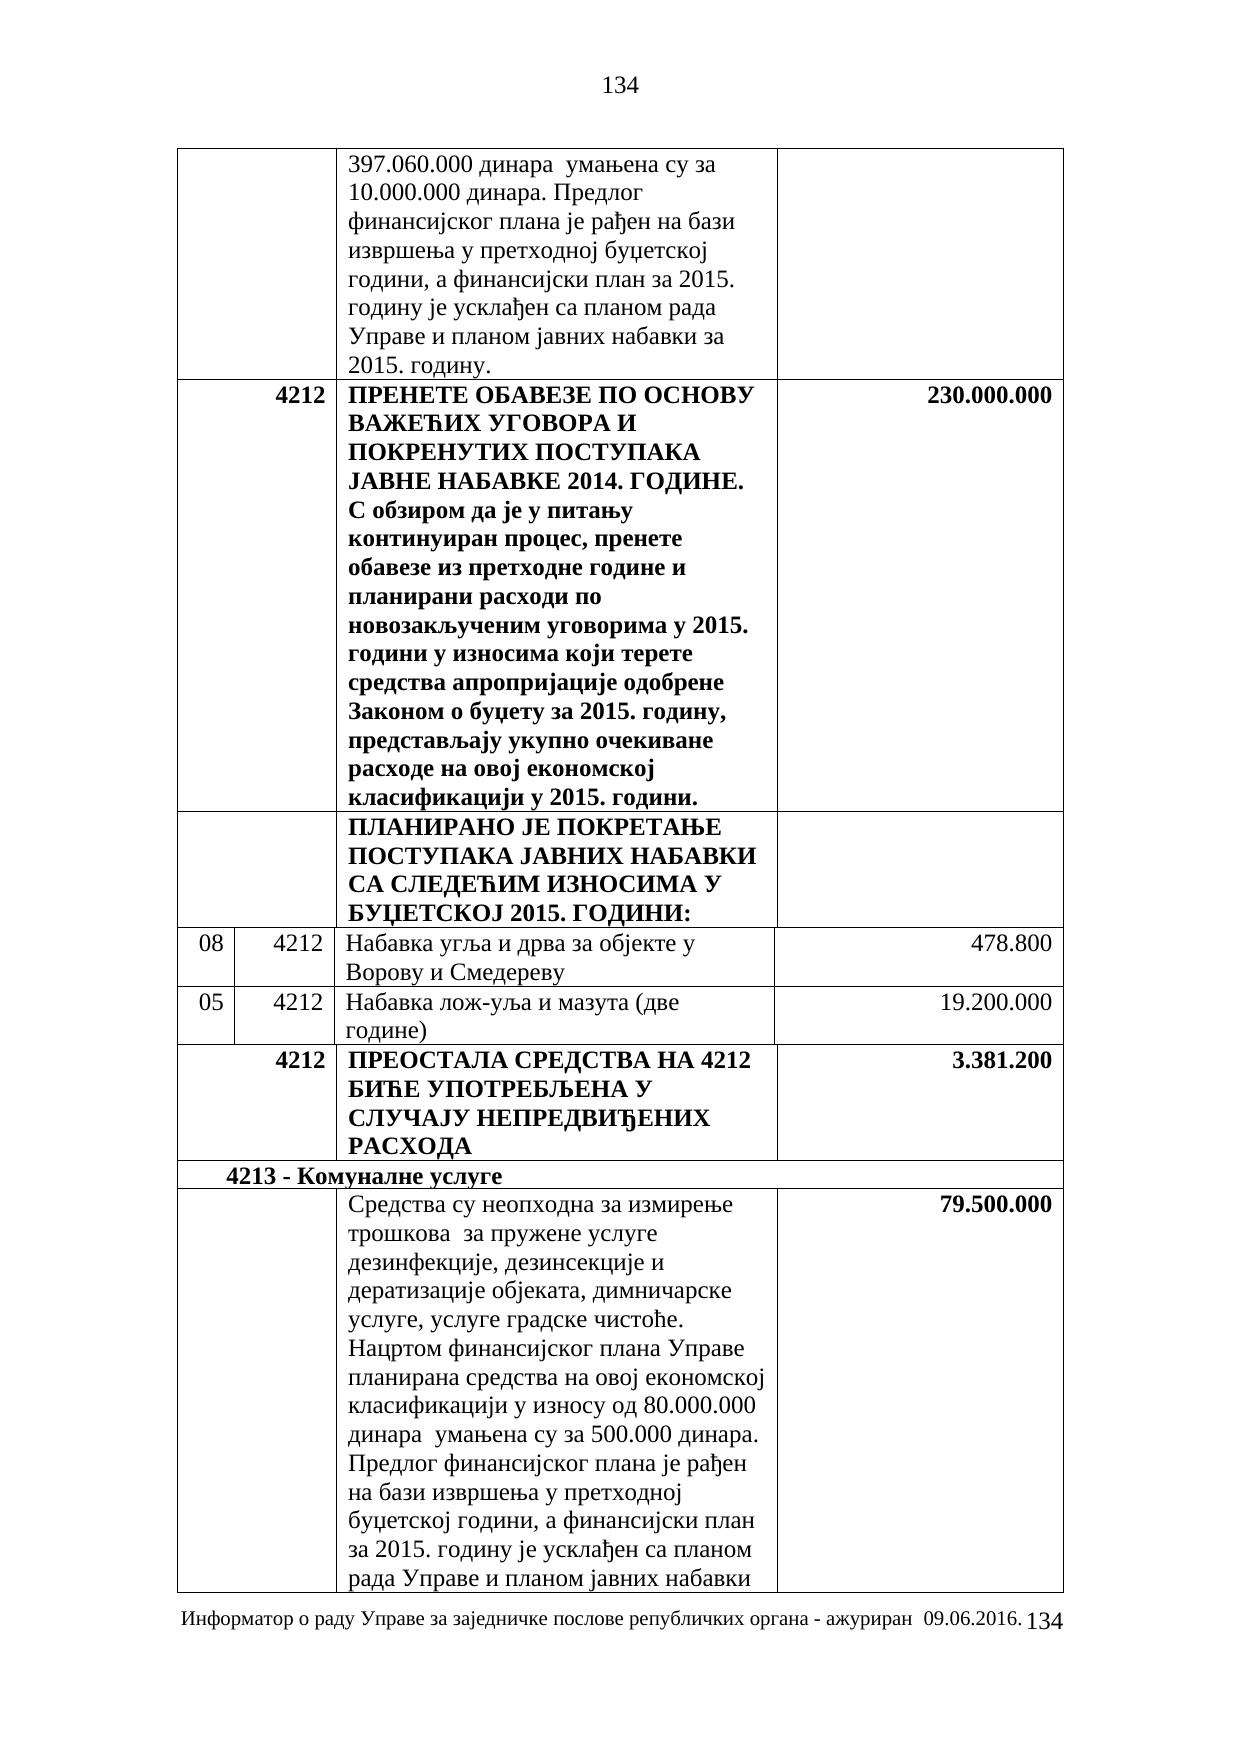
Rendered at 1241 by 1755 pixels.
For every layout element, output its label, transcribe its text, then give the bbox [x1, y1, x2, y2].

table_cell 4212 [178, 380, 336, 811]
table_cell ПРЕОСТАЛА СРЕДСТВА НА 4212 БИЋЕ УПОТРЕБЉЕНА У СЛУЧАЈУ НЕПРЕДВИЂЕНИХ РАСХОДА [337, 1045, 777, 1160]
table_cell Набавка угља и дрва за објекте у Ворову и Смедереву [335, 928, 774, 986]
table_cell Набавка лож-уља и мазута (две године) [335, 987, 774, 1044]
table_cell [778, 812, 1063, 927]
table_cell 4212 [178, 1045, 336, 1160]
table_cell 4213 - Комуналне услуге [178, 1161, 1063, 1188]
table_cell 19.200.000 [775, 987, 1063, 1044]
table_cell [778, 149, 1063, 379]
table_cell 3.381.200 [778, 1045, 1063, 1160]
table_cell 79.500.000 [778, 1189, 1063, 1592]
table_cell 397.060.000 динара умањена су за 10.000.000 динара. Предлог финансијског плана је рађен на бази извршења у претходној буџетској години, а финансијски план за 2015. годину је усклађен са планом рада Управе и планом јавних набавки за 2015. годину. [337, 149, 777, 379]
table_cell Средства су неопходна за измирење трошкова за пружене услуге дезинфекције, дезинсекције и дератизације објеката, димничарске услуге, услуге градске чистоће. Нацртом финансијског плана Управе планирана средства на овој економској класификацији у износу од 80.000.000 динара умањена су за 500.000 динара. Предлог финансијског плана је рађен на бази извршења у претходној буџетској години, а финансијски план за 2015. годину је усклађен са планом рада Управе и планом јавних набавки [337, 1189, 777, 1592]
table_cell [178, 812, 336, 927]
table_cell ПРЕНЕТЕ ОБАВЕЗЕ ПО ОСНОВУ ВАЖЕЋИХ УГОВОРА И ПОКРЕНУТИХ ПОСТУПАКА ЈАВНЕ НАБАВКЕ 2014. ГОДИНЕ. С обзиром да је у питању континуиран процес, пренете обавезе из претходне године и планирани расходи по новозакљученим уговорима у 2015. години у износима који терете средства апропријације одобрене Законом о буџету за 2015. годину, представљају укупно очекиване расходе на овој економској класификацији у 2015. години. [337, 380, 777, 811]
table_cell 230.000.000 [778, 380, 1063, 811]
table_cell 4212 [235, 928, 334, 986]
table_cell 4212 [235, 987, 334, 1044]
table_cell 478.800 [775, 928, 1063, 986]
table_cell ПЛАНИРАНО ЈЕ ПОКРЕТАЊЕ ПОСТУПАКА ЈАВНИХ НАБАВКИ СА СЛЕДЕЋИМ ИЗНОСИМА У БУЏЕТСКОЈ 2015. ГОДИНИ: [337, 812, 777, 927]
table_cell [178, 1189, 336, 1592]
table_cell [178, 149, 336, 379]
table_cell 08 [178, 928, 234, 986]
table_cell 05 [178, 987, 234, 1044]
